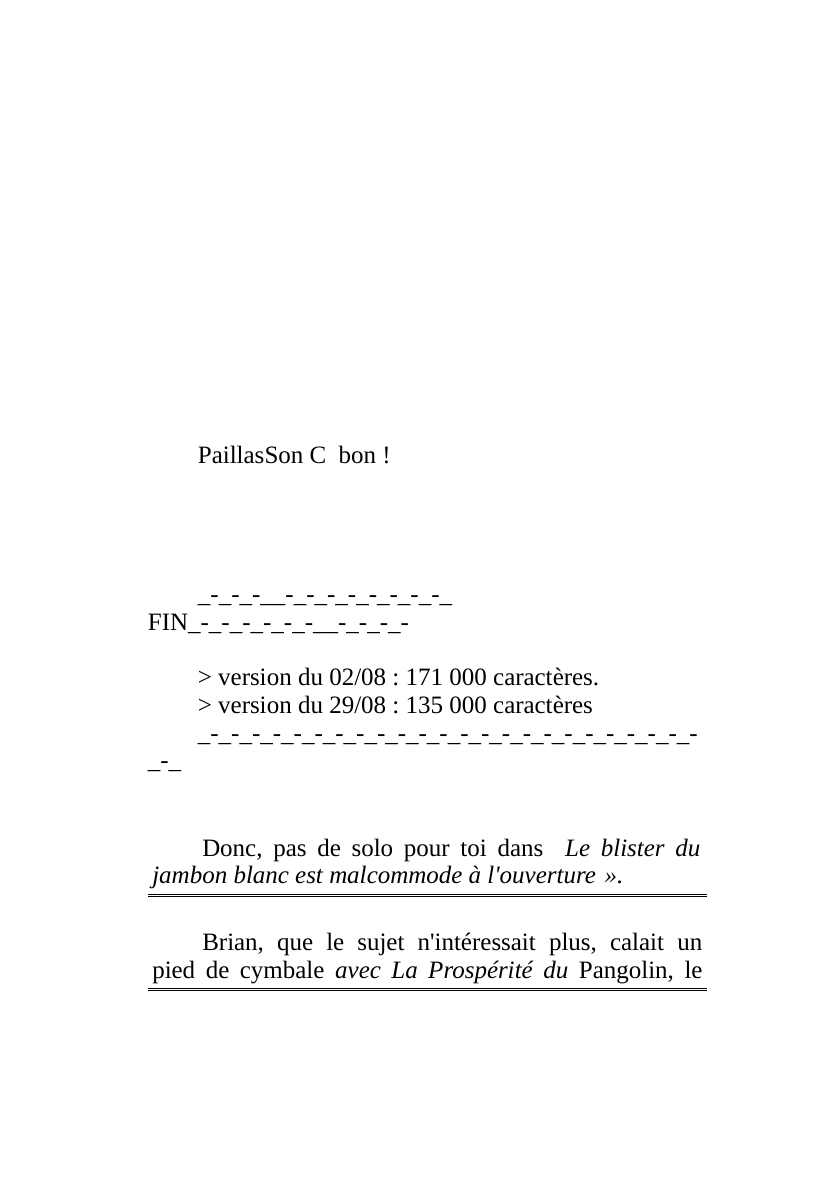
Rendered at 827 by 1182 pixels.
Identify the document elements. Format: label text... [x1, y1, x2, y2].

text PaillasSon C bon ! [148, 442, 707, 469]
text _‑_‑_‑__‑_‑_‑_‑_‑_‑_‑_‑_ FIN_‑_‑_‑_‑_‑_‑__‑_‑_‑_‑ [148, 580, 707, 636]
text Brian, que le sujet n'intéressait plus, calait un pied de cymbale avec La Prospérité du Pangolin, le [148, 924, 707, 988]
text > version du 29/08 : 135 000 caractères [148, 691, 707, 719]
text > version du 02/08 : 171 000 caractères. [148, 663, 707, 691]
text Donc, pas de solo pour toi dans Le blister du jambon blanc est malcommode à l'ouverture ». [148, 829, 707, 894]
text _-_-_-_-_-_-_-_-_-_-_-_-_-_-_-_-_-_-_-_-_-_-_-_-_-_ [148, 719, 707, 774]
